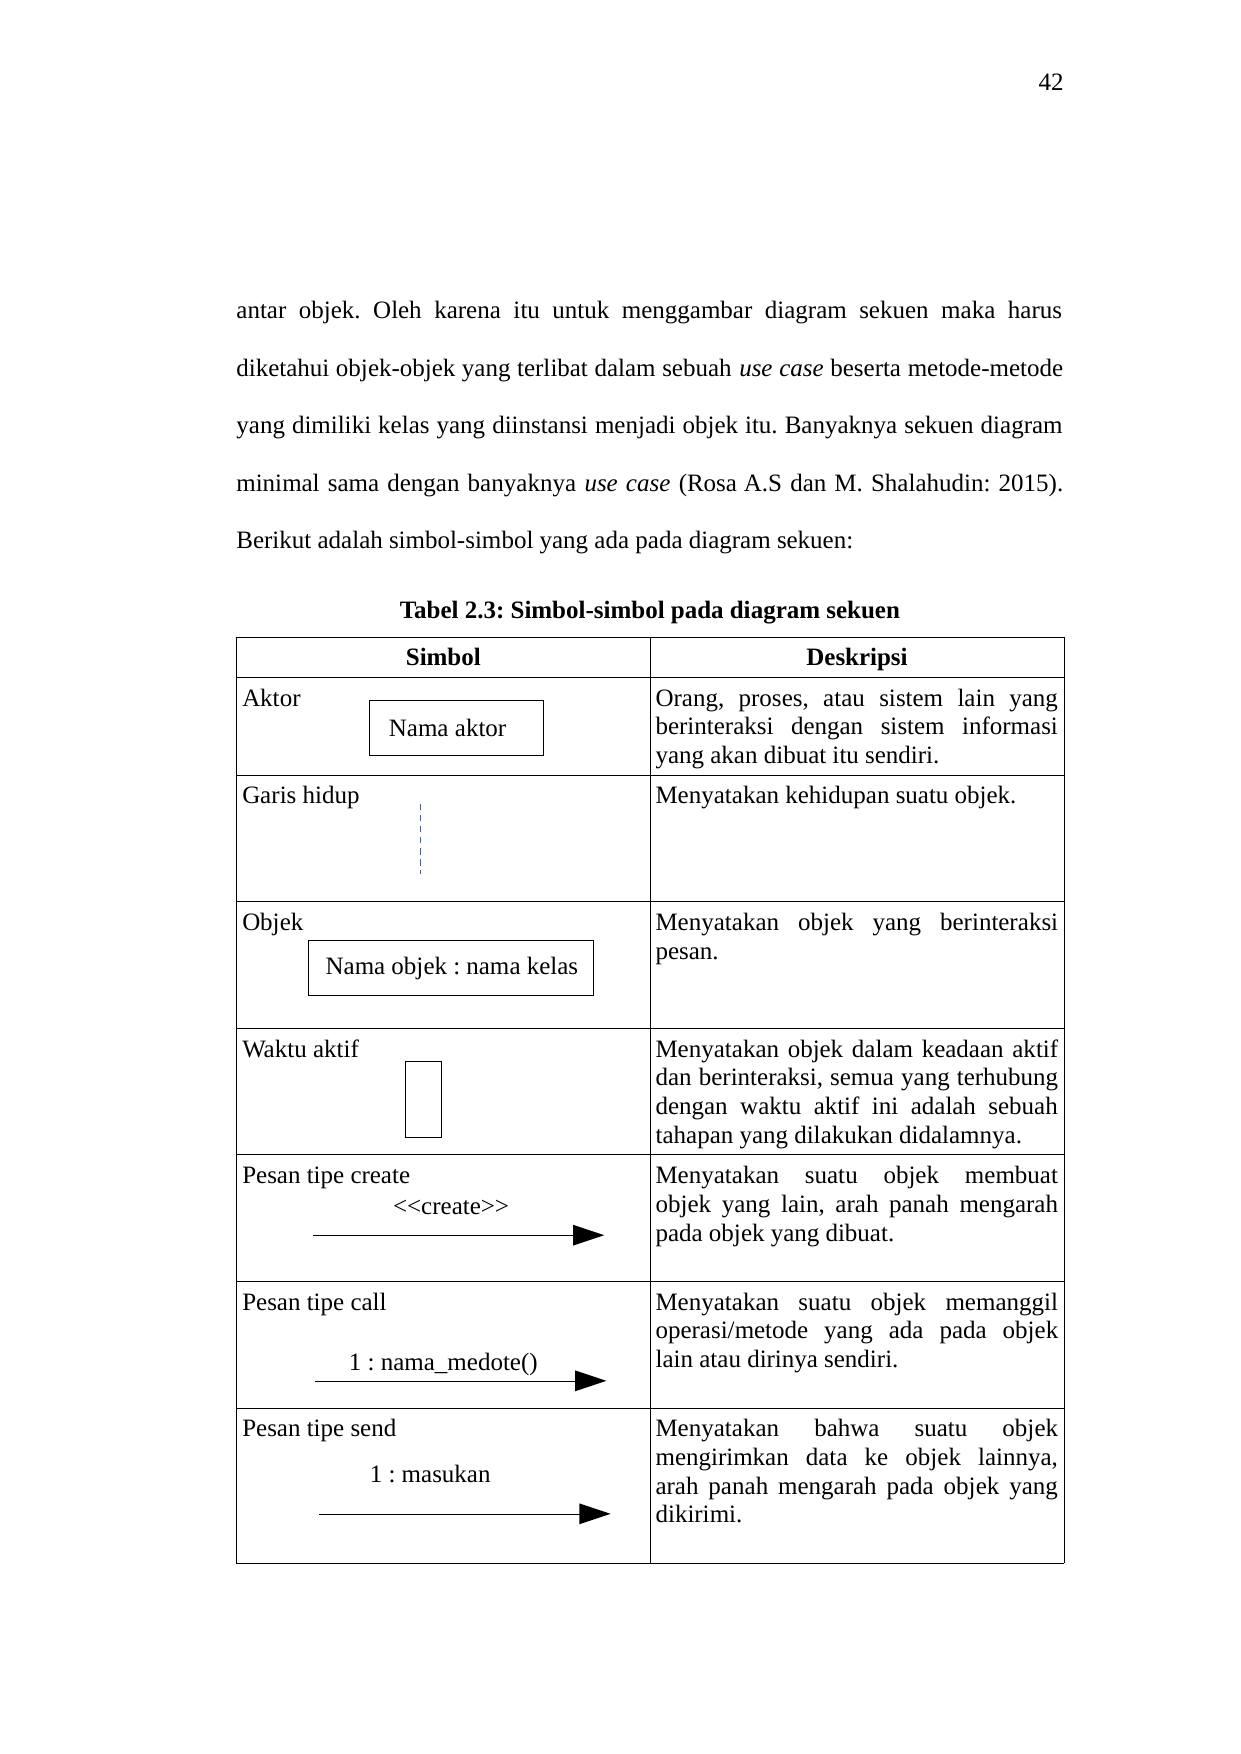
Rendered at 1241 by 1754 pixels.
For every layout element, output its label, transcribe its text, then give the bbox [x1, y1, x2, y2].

table_cell Objek [237, 902, 650, 1028]
table_cell Pesan tipe create [237, 1155, 650, 1281]
table_cell Aktor [237, 678, 650, 775]
table_cell Orang, proses, atau sistem lain yang berinteraksi dengan sistem informasi yang akan dibuat itu sendiri. [651, 678, 1064, 775]
table_cell Menyatakan kehidupan suatu objek. [651, 776, 1064, 901]
table_cell Waktu aktif [237, 1029, 650, 1154]
table_header Simbol [237, 638, 650, 677]
table_cell Menyatakan suatu objek membuat objek yang lain, arah panah mengarah pada objek yang dibuat. [651, 1155, 1064, 1281]
table_cell Pesan tipe call [237, 1282, 650, 1407]
table_header Deskripsi [651, 638, 1064, 677]
text antar objek. Oleh karena itu untuk menggambar diagram sekuen maka harus diketahui objek-objek yang terlibat dalam sebuah use case beserta metode-metode yang dimiliki kelas yang diinstansi menjadi objek itu. Banyaknya sekuen diagram minimal sama dengan banyaknya use case (Rosa A.S dan M. Shalahudin: 2015). Berikut adalah simbol-simbol yang ada pada diagram sekuen: [236, 295, 1063, 554]
table_cell Menyatakan objek yang berinteraksi pesan. [651, 902, 1064, 1028]
table_cell Menyatakan suatu objek memanggil operasi/metode yang ada pada objek lain atau dirinya sendiri. [651, 1282, 1064, 1407]
table_cell Menyatakan objek dalam keadaan aktif dan berinteraksi, semua yang terhubung dengan waktu aktif ini adalah sebuah tahapan yang dilakukan didalamnya. [651, 1029, 1064, 1154]
table_cell Pesan tipe send [237, 1409, 650, 1563]
table_cell Menyatakan bahwa suatu objek mengirimkan data ke objek lainnya, arah panah mengarah pada objek yang dikirimi. [651, 1409, 1064, 1563]
text Tabel 2.3: Simbol-simbol pada diagram sekuen [236, 595, 1063, 624]
table_cell Garis hidup [237, 776, 650, 901]
